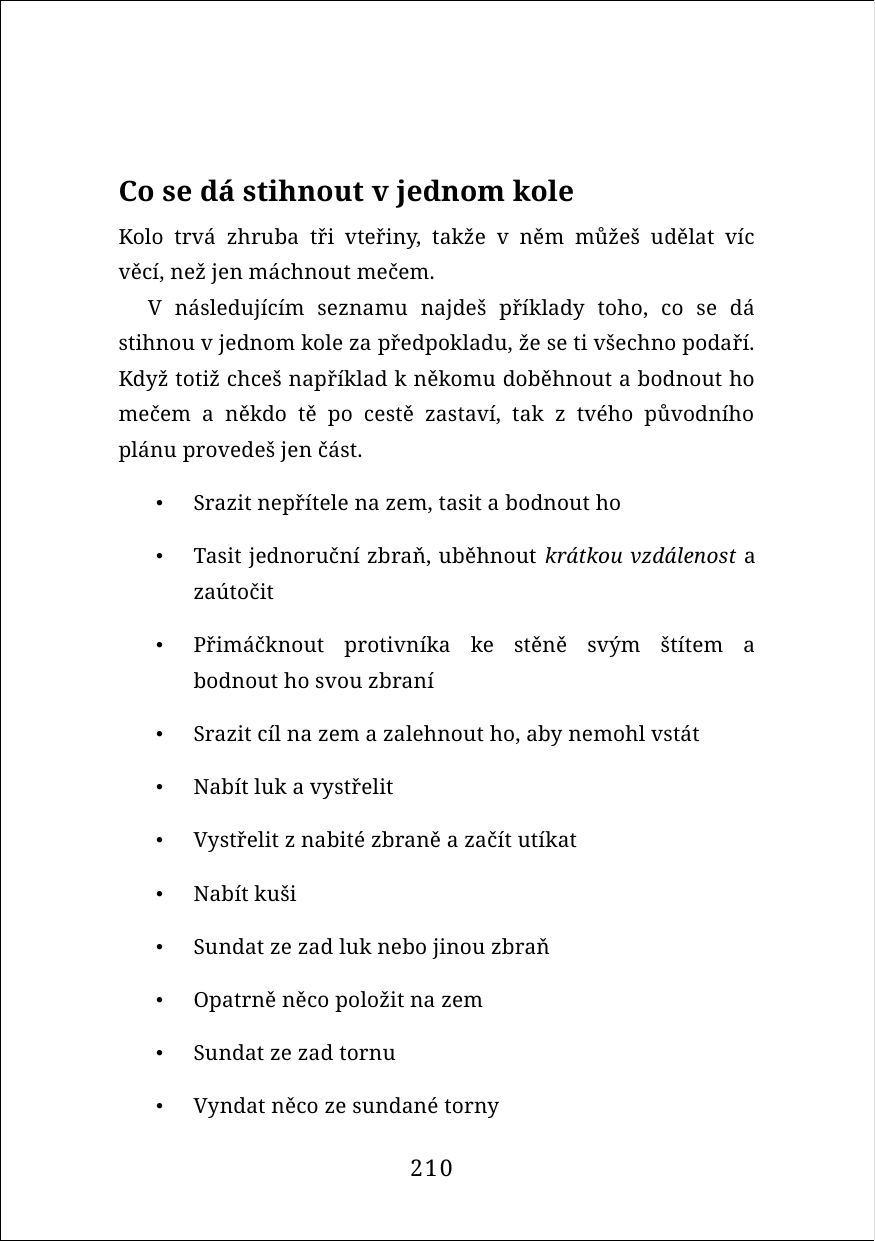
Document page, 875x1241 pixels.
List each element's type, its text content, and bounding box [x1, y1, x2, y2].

list Opatrně něco položit na zem [156, 985, 756, 1013]
list Nabít luk a vystřelit [156, 772, 756, 801]
list Vystřelit z nabité zbraně a začít utíkat [156, 825, 756, 854]
text Kolo trvá zhruba tři vteřiny, takže v něm můžeš udělat víc věcí, než jen máchnout mečem. V následujícím seznamu najdeš příklady toho, co se dá stihnou v jednom kole za předpokladu, že se ti všechno podaří. Když totiž chceš například k někomu doběhnout a bodnout ho mečem a někdo tě po cestě zastaví, tak z tvého původního plánu provedeš jen část. [118, 222, 756, 463]
list Srazit cíl na zem a zalehnout ho, aby nemohl vstát [156, 719, 756, 747]
list Sundat ze zad tornu [156, 1038, 756, 1067]
list Přimáčknout protivníka ke stěně svým štítem a bodnout ho svou zbraní [156, 630, 756, 694]
list Nabít kuši [156, 879, 756, 907]
list Srazit nepřítele na zem, tasit a bodnout ho [156, 488, 756, 517]
subtitle Co se dá stihnout v jednom kole [118, 172, 756, 210]
list Sundat ze zad luk nebo jinou zbraň [156, 932, 756, 960]
list Tasit jednoruční zbraň, uběhnout krátkou vzdálenost a zaútočit [156, 541, 756, 605]
list Vyndat něco ze sundané torny [156, 1092, 756, 1120]
